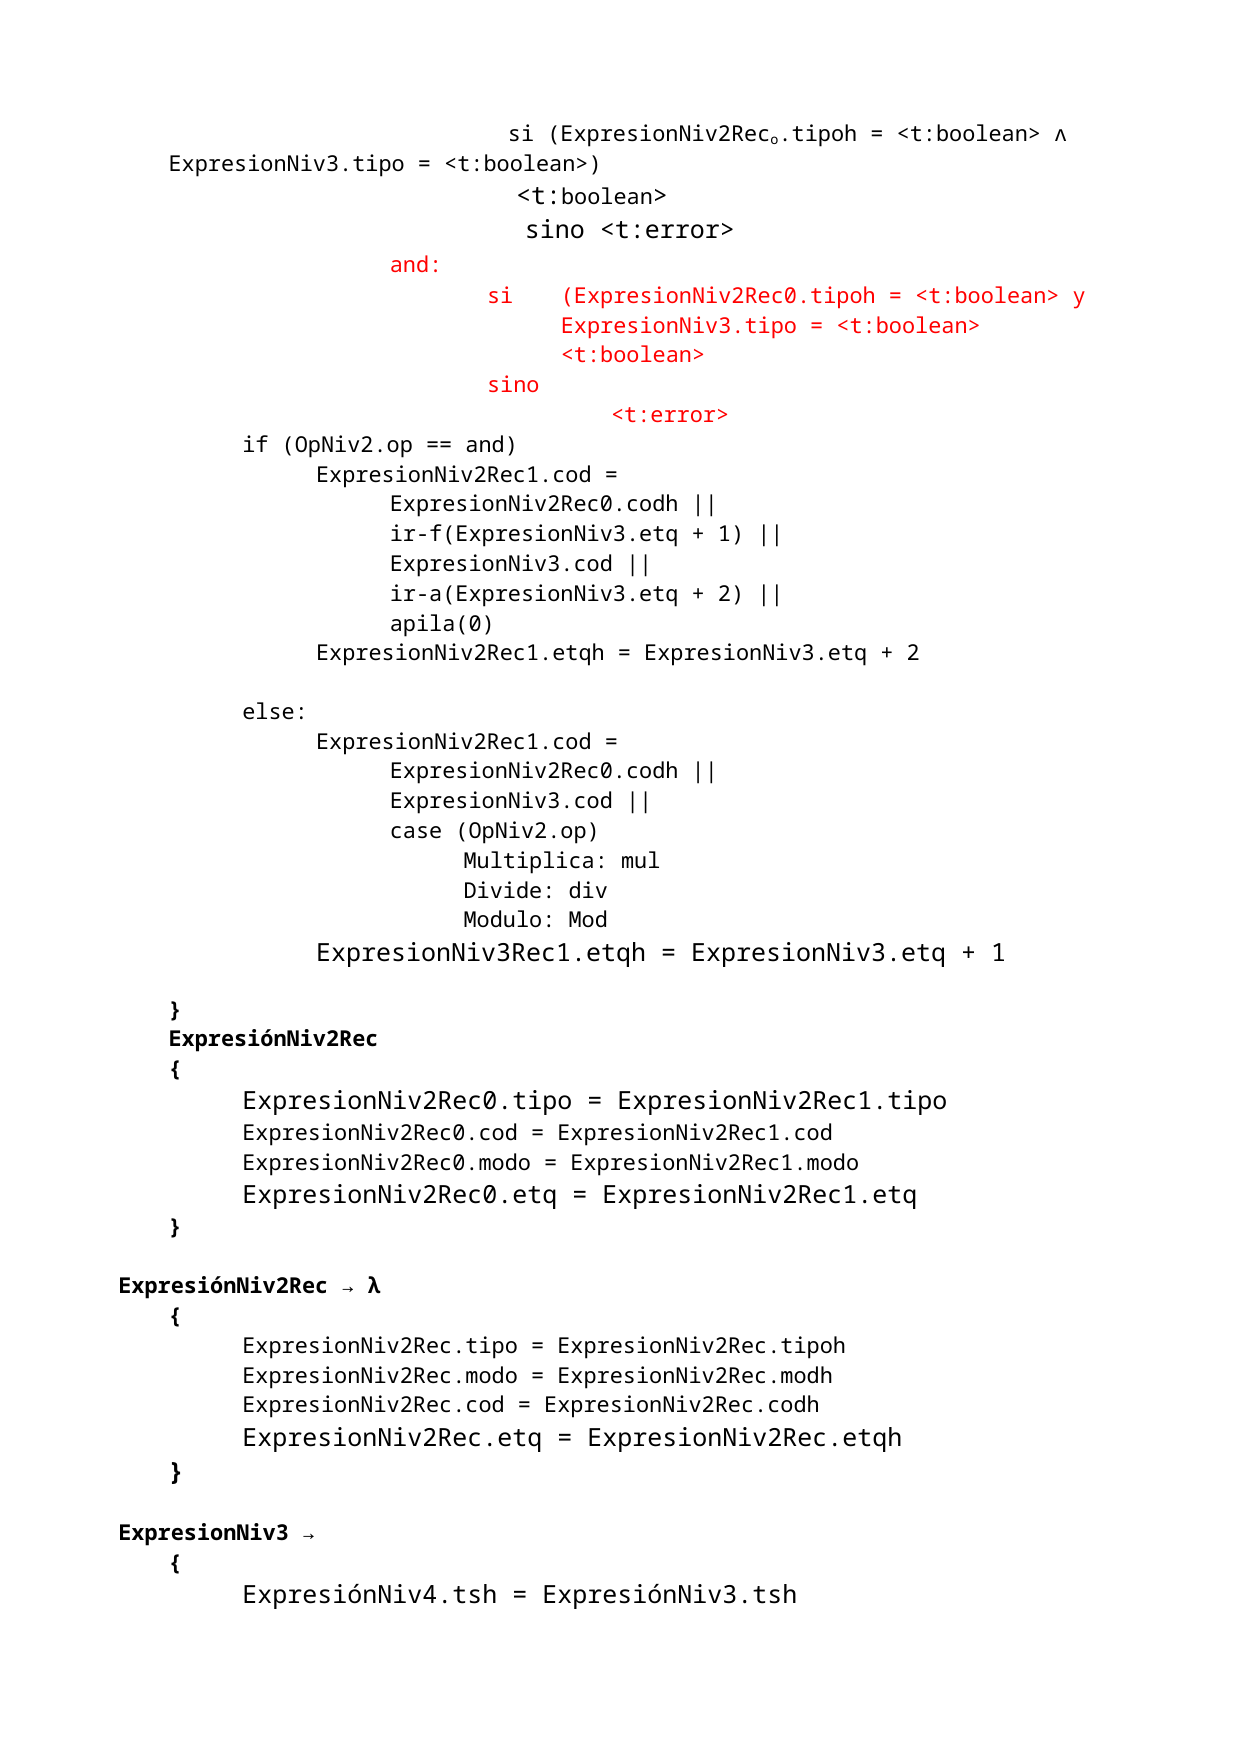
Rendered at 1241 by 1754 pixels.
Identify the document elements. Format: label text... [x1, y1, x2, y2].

text ExpresionNiv3.cod || [168, 785, 1122, 815]
text } [168, 1211, 1122, 1240]
text ExpresionNiv2Rec.modo = ExpresionNiv2Rec.modh [168, 1359, 1122, 1389]
text ExpresionNiv2Rec1.cod = [168, 459, 1122, 488]
text ExpresionNiv2Rec.etq = ExpresionNiv2Rec.etqh [168, 1419, 1122, 1453]
text ExpresionNiv2Rec.cod = ExpresionNiv2Rec.codh [168, 1389, 1122, 1419]
text <t:error> [168, 399, 1122, 429]
text ir-a(ExpresionNiv3.etq + 2) || [168, 578, 1122, 608]
text ExpresionNiv3 → [118, 1517, 1122, 1547]
text Divide: div [168, 875, 1122, 904]
text { [168, 1547, 1122, 1577]
text sino [118, 369, 1122, 399]
text ExpresionNiv2Rec0.codh || [168, 756, 1122, 785]
text ExpresionNiv3Rec1.etqh = ExpresionNiv3.etq + 1 [168, 934, 1122, 968]
text ExpresiónNiv2Rec [168, 1023, 1122, 1053]
text case (OpNiv2.op) [168, 815, 1122, 845]
text ExpresiónNiv4.tsh = ExpresiónNiv3.tsh [168, 1577, 1122, 1611]
text } [168, 993, 1122, 1023]
text Modulo: Mod [168, 904, 1122, 934]
text <t:boolean> [168, 178, 1122, 212]
text si (ExpresionNiv2Reco.tipoh = <t:boolean> ᴧ ExpresionNiv3.tipo = <t:boolean>) [168, 118, 1122, 178]
text ir-f(ExpresionNiv3.etq + 1) || [168, 518, 1122, 548]
text { [168, 1300, 1122, 1330]
text ExpresionNiv2Rec0.etq = ExpresionNiv2Rec1.etq [168, 1177, 1122, 1211]
text and: [168, 246, 1122, 280]
text ExpresionNiv2Rec1.cod = [168, 726, 1122, 756]
text Multiplica: mul [168, 845, 1122, 875]
text ExpresionNiv2Rec0.codh || [168, 488, 1122, 518]
text if (OpNiv2.op == and) [168, 429, 1122, 459]
text ExpresiónNiv2Rec → λ [118, 1270, 1122, 1300]
text ExpresionNiv3.tipo = <t:boolean> [118, 310, 1122, 339]
text ExpresionNiv2Rec1.etqh = ExpresionNiv3.etq + 2 [168, 637, 1122, 667]
text <t:boolean> [118, 339, 1122, 369]
text ExpresionNiv2Rec0.modo = ExpresionNiv2Rec1.modo [168, 1147, 1122, 1177]
text sino <t:error> [168, 212, 1122, 246]
text else: [168, 696, 1122, 726]
text si (ExpresionNiv2Rec0.tipoh = <t:boolean> y [118, 280, 1122, 310]
text { [168, 1053, 1122, 1083]
text } [168, 1453, 1122, 1487]
text ExpresionNiv3.cod || [168, 548, 1122, 578]
text ExpresionNiv2Rec0.cod = ExpresionNiv2Rec1.cod [168, 1117, 1122, 1147]
text apila(0) [168, 608, 1122, 637]
text ExpresionNiv2Rec.tipo = ExpresionNiv2Rec.tipoh [168, 1330, 1122, 1359]
text ExpresionNiv2Rec0.tipo = ExpresionNiv2Rec1.tipo [168, 1083, 1122, 1117]
